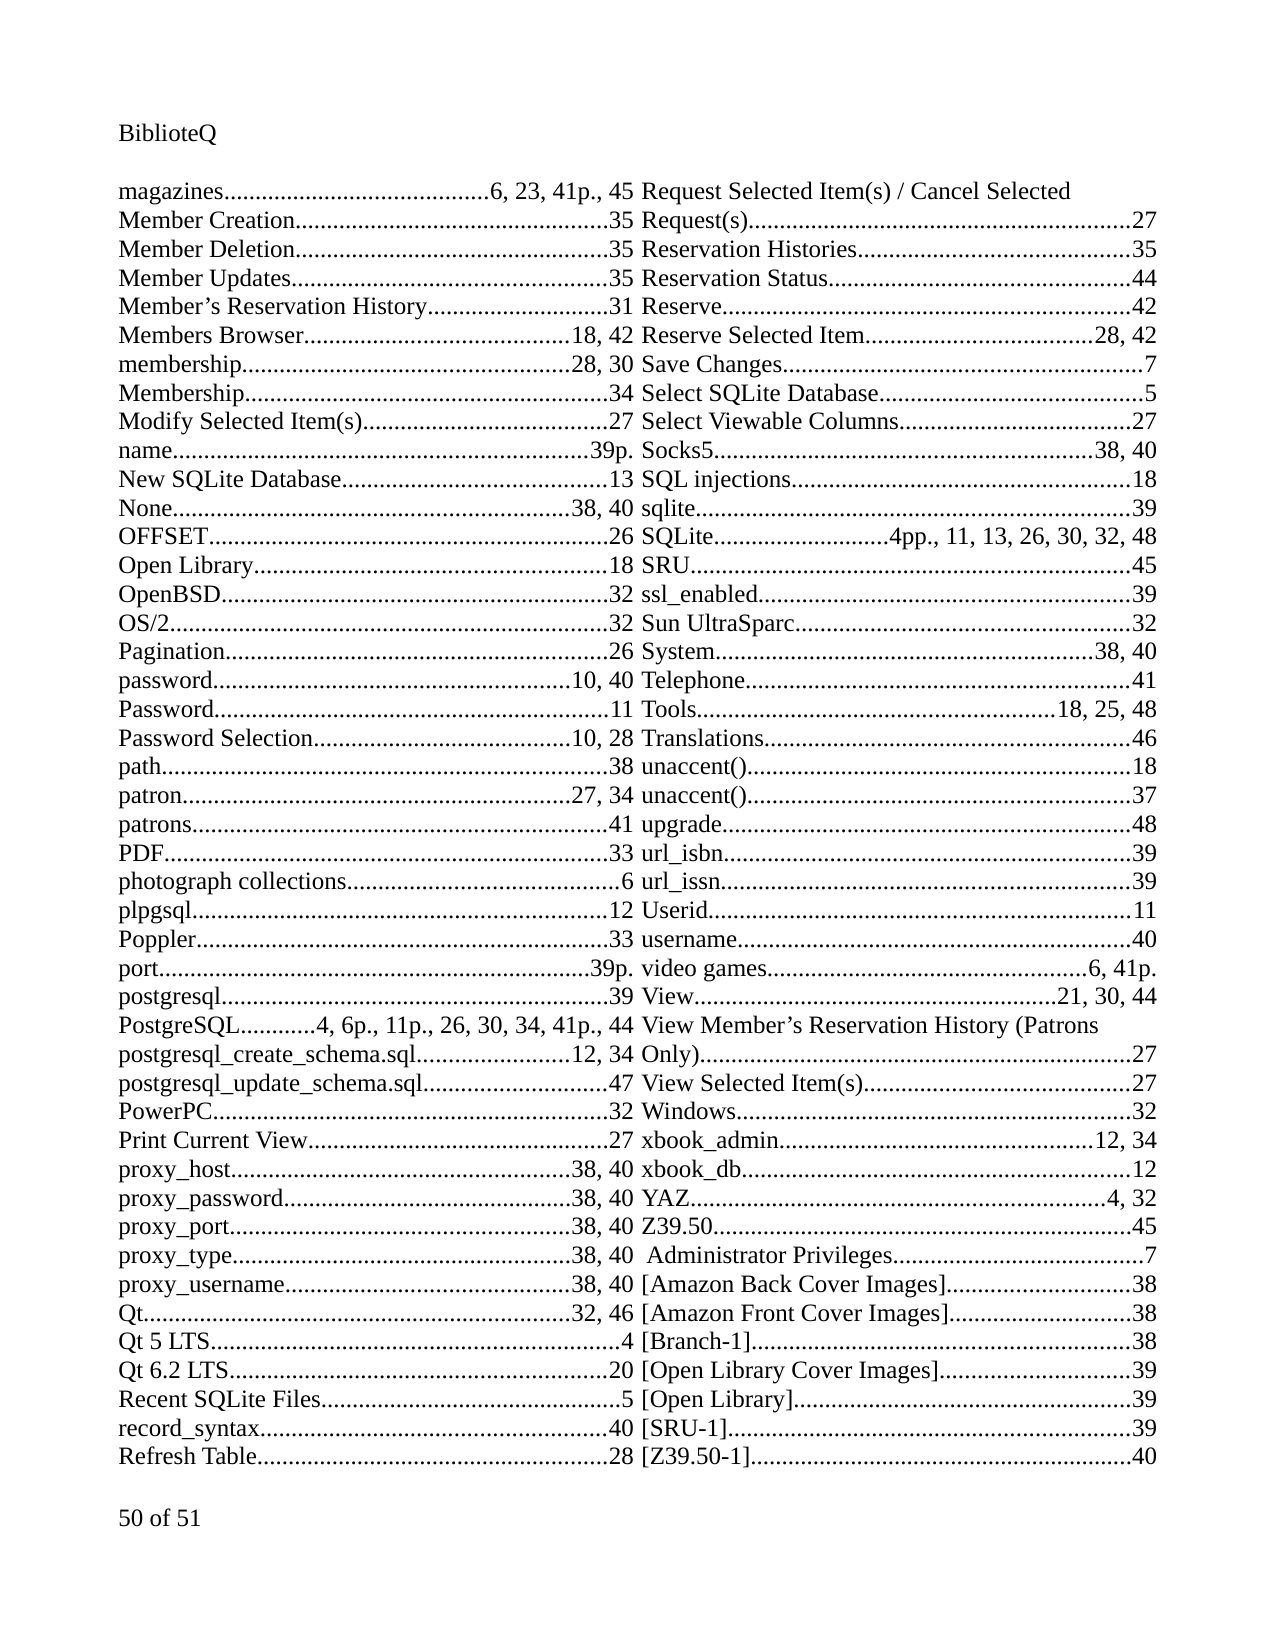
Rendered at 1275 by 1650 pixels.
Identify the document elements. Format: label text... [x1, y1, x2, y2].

text View Selected Item(s) 27 [641, 1068, 1157, 1096]
text None 38, 40 [118, 493, 634, 521]
text video games 6, 41p. [641, 953, 1157, 981]
text Print Current View 27 [118, 1125, 634, 1154]
text plpgsql 12 [118, 895, 634, 924]
text Select Viewable Columns 27 [641, 406, 1157, 435]
text url_issn 39 [641, 866, 1157, 895]
text System 38, 40 [641, 636, 1157, 665]
text Member Updates 35 [118, 263, 634, 291]
text SQL injections 18 [641, 464, 1157, 493]
text xbook_admin 12, 34 [641, 1125, 1157, 1154]
text patron 27, 34 [118, 780, 634, 809]
text [Branch-1] 38 [641, 1326, 1157, 1355]
text Refresh Table 28 [118, 1441, 634, 1470]
text PDF 33 [118, 838, 634, 866]
text Password 11 [118, 694, 634, 723]
text unaccent() 18 [641, 751, 1157, 780]
text proxy_port 38, 40 [118, 1211, 634, 1240]
text Translations 46 [641, 723, 1157, 751]
text SRU 45 [641, 550, 1157, 579]
text port 39p. [118, 953, 634, 981]
text Z39.50 45 [641, 1211, 1157, 1240]
text magazines 6, 23, 41p., 45 [118, 176, 634, 205]
text postgresql_create_schema.sql 12, 34 [118, 1039, 634, 1068]
text OFFSET 26 [118, 521, 634, 550]
text Modify Selected Item(s) 27 [118, 406, 634, 435]
text [Open Library Cover Images] 39 [641, 1355, 1157, 1384]
text [Amazon Back Cover Images] 38 [641, 1269, 1157, 1298]
text OS/2 32 [118, 608, 634, 636]
text membership 28, 30 [118, 349, 634, 378]
text Reservation Status 44 [641, 263, 1157, 291]
text Member Deletion 35 [118, 234, 634, 263]
text Recent SQLite Files 5 [118, 1384, 634, 1413]
text Qt 32, 46 [118, 1298, 634, 1326]
text postgresql_update_schema.sql 47 [118, 1068, 634, 1096]
text Sun UltraSparc 32 [641, 608, 1157, 636]
text [Z39.50-1] 40 [641, 1441, 1157, 1470]
text [SRU-1] 39 [641, 1413, 1157, 1441]
text Windows 32 [641, 1096, 1157, 1125]
text sqlite 39 [641, 493, 1157, 521]
text Tools 18, 25, 48 [641, 694, 1157, 723]
text Open Library 18 [118, 550, 634, 579]
text password 10, 40 [118, 665, 634, 694]
text OpenBSD 32 [118, 579, 634, 608]
text postgresql 39 [118, 981, 634, 1010]
text proxy_password 38, 40 [118, 1183, 634, 1211]
text Qt 6.2 LTS 20 [118, 1355, 634, 1384]
text Pagination 26 [118, 636, 634, 665]
text username 40 [641, 924, 1157, 953]
text Password Selection 10, 28 [118, 723, 634, 751]
text name 39p. [118, 435, 634, 464]
text proxy_username 38, 40 [118, 1269, 634, 1298]
text record_syntax 40 [118, 1413, 634, 1441]
text photograph collections 6 [118, 866, 634, 895]
text unaccent() 37 [641, 780, 1157, 809]
text Reserve 42 [641, 291, 1157, 320]
text path 38 [118, 751, 634, 780]
text proxy_type 38, 40 [118, 1240, 634, 1269]
text proxy_host 38, 40 [118, 1154, 634, 1183]
text Member Creation 35 [118, 205, 634, 234]
text SQLite 4pp., 11, 13, 26, 30, 32, 48 [641, 521, 1157, 550]
text View 21, 30, 44 [641, 981, 1157, 1010]
text Reserve Selected Item 28, 42 [641, 320, 1157, 349]
text Reservation Histories 35 [641, 234, 1157, 263]
text Membership 34 [118, 378, 634, 406]
text Socks5 38, 40 [641, 435, 1157, 464]
text Telephone 41 [641, 665, 1157, 694]
text Poppler 33 [118, 924, 634, 953]
text Administrator Privileges 7 [641, 1240, 1157, 1269]
text ssl_enabled 39 [641, 579, 1157, 608]
text New SQLite Database 13 [118, 464, 634, 493]
text [Amazon Front Cover Images] 38 [641, 1298, 1157, 1326]
text patrons 41 [118, 809, 634, 838]
text YAZ 4, 32 [641, 1183, 1157, 1211]
text PowerPC 32 [118, 1096, 634, 1125]
text [Open Library] 39 [641, 1384, 1157, 1413]
text url_isbn 39 [641, 838, 1157, 866]
text Member’s Reservation History 31 [118, 291, 634, 320]
text Save Changes 7 [641, 349, 1157, 378]
text xbook_db 12 [641, 1154, 1157, 1183]
text Request Selected Item(s) / Cancel Selected Request(s) 27 [641, 176, 1157, 234]
text Members Browser 18, 42 [118, 320, 634, 349]
text Select SQLite Database 5 [641, 378, 1157, 406]
text PostgreSQL 4, 6p., 11p., 26, 30, 34, 41p., 44 [118, 1010, 634, 1039]
text View Member’s Reservation History (Patrons Only) 27 [641, 1010, 1157, 1068]
text upgrade 48 [641, 809, 1157, 838]
text Qt 5 LTS 4 [118, 1326, 634, 1355]
text Userid 11 [641, 895, 1157, 924]
